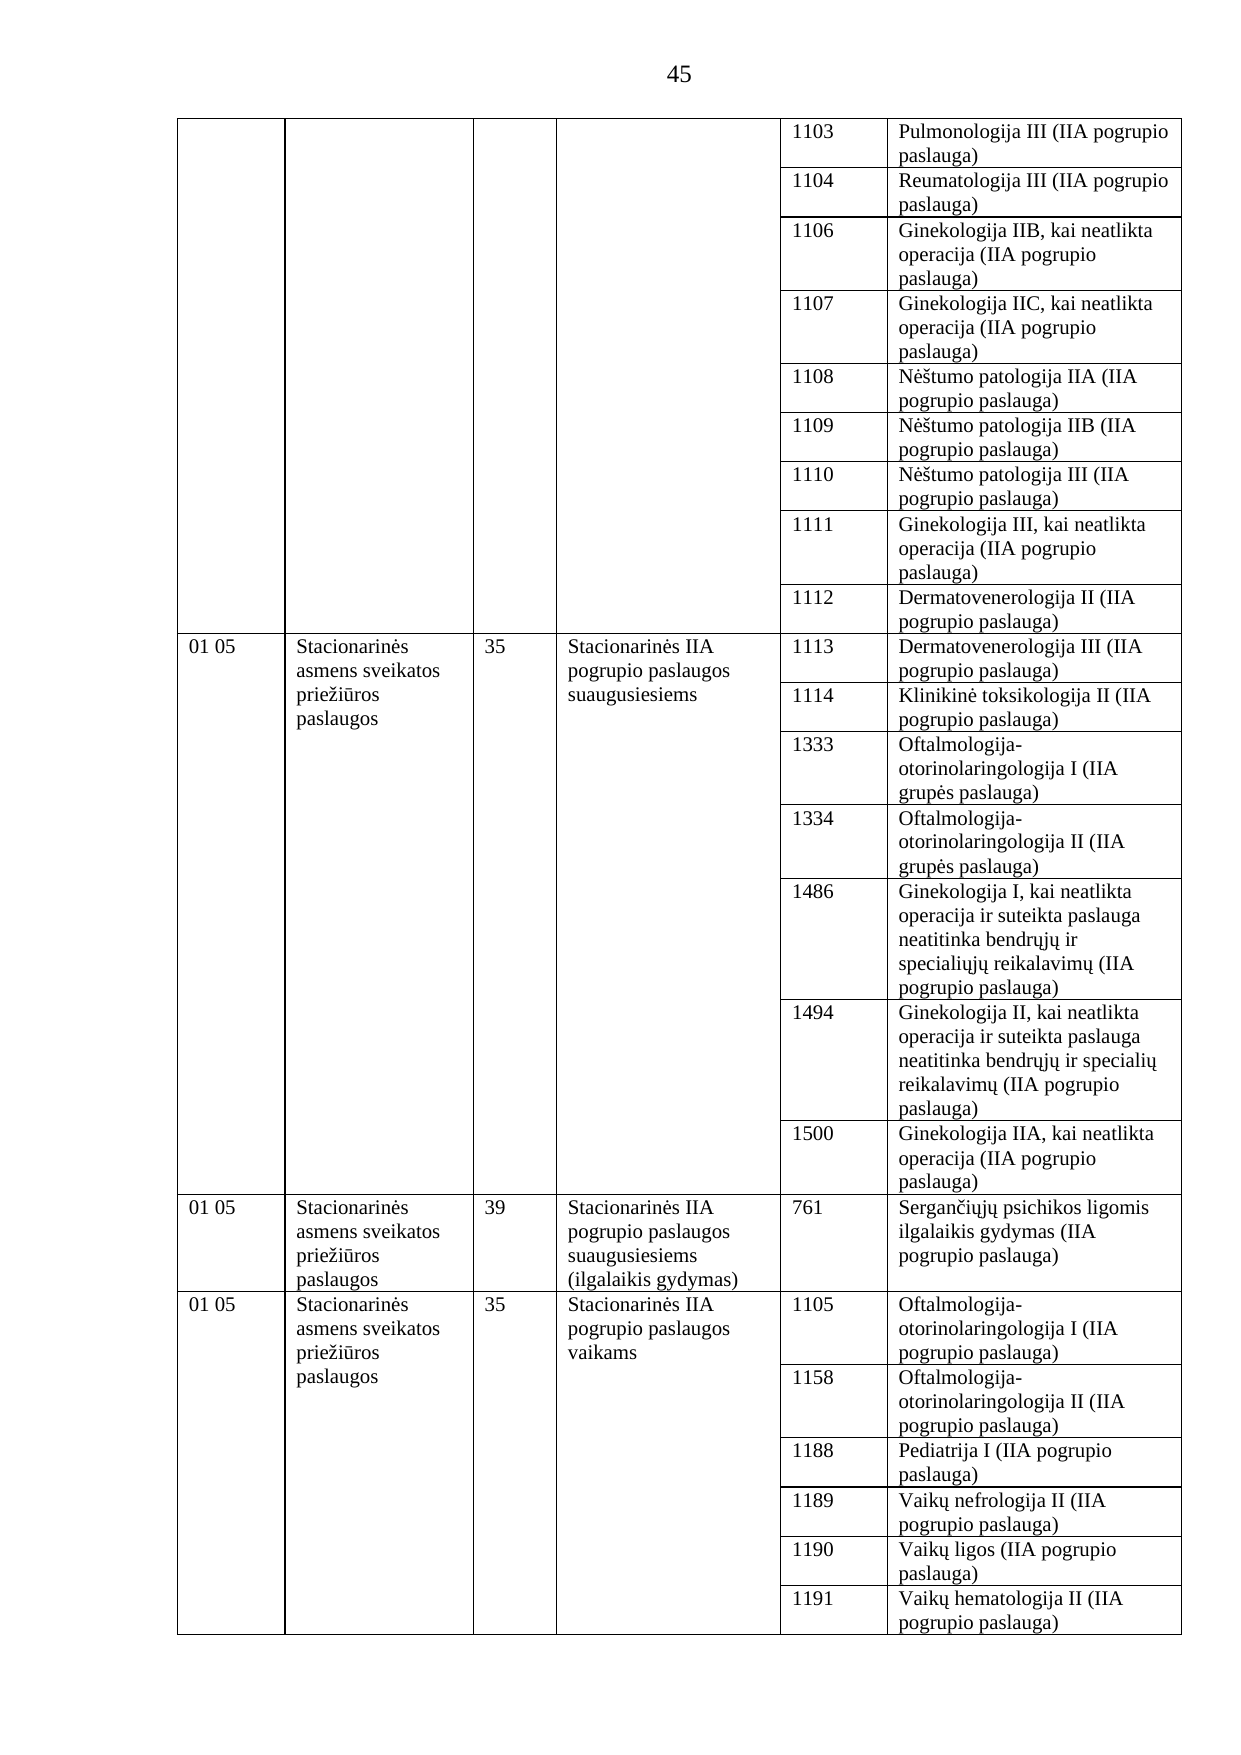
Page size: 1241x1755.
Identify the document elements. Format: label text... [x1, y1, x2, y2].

table_cell Oftalmologija-otorinolaringologija I (IIA pogrupio paslauga) [888, 1292, 1181, 1364]
table_cell 39 [474, 1195, 556, 1291]
table_cell 761 [781, 1195, 887, 1291]
table_cell Stacionarinės IIA pogrupio paslaugos suaugusiesiems (ilgalaikis gydymas) [557, 1195, 780, 1291]
table_cell Sergančiųjų psichikos ligomis ilgalaikis gydymas (IIA pogrupio paslauga) [888, 1195, 1181, 1291]
table_cell 1188 [781, 1438, 887, 1486]
table_cell 1103 [781, 119, 887, 167]
table_cell 1109 [781, 413, 887, 461]
table_cell Stacionarinės IIA pogrupio paslaugos vaikams [557, 1292, 780, 1634]
table_cell Stacionarinės asmens sveikatos priežiūros paslaugos [286, 1292, 473, 1634]
table_cell 1104 [781, 168, 887, 216]
table_cell Pulmonologija III (IIA pogrupio paslauga) [888, 119, 1181, 167]
table_cell 01 05 [178, 1195, 284, 1291]
table_cell Ginekologija IIC, kai neatlikta operacija (IIA pogrupio paslauga) [888, 291, 1181, 363]
table_cell 1334 [781, 805, 887, 878]
table_cell Vaikų nefrologija II (IIA pogrupio paslauga) [888, 1488, 1181, 1536]
table_cell 1106 [781, 218, 887, 290]
table_cell Ginekologija II, kai neatlikta operacija ir suteikta paslauga neatitinka bendrųjų ir specialių reikalavimų (IIA pogrupio paslauga) [888, 1000, 1181, 1120]
table_cell Ginekologija IIB, kai neatlikta operacija (IIA pogrupio paslauga) [888, 218, 1181, 290]
table_cell 1105 [781, 1292, 887, 1364]
table_cell [557, 119, 780, 633]
table_cell 01 05 [178, 1292, 284, 1634]
table_cell 1500 [781, 1121, 887, 1193]
table_cell Ginekologija I, kai neatlikta operacija ir suteikta paslauga neatitinka bendrųjų ir specialiųjų reikalavimų (IIA pogrupio paslauga) [888, 879, 1181, 999]
table_cell 35 [474, 1292, 556, 1634]
table_cell [178, 119, 284, 633]
table_cell Oftalmologija-otorinolaringologija I (IIA grupės paslauga) [888, 732, 1181, 804]
table_cell Nėštumo patologija III (IIA pogrupio paslauga) [888, 462, 1181, 510]
table_cell Nėštumo patologija IIB (IIA pogrupio paslauga) [888, 413, 1181, 461]
table_cell 1111 [781, 511, 887, 584]
table_cell Reumatologija III (IIA pogrupio paslauga) [888, 168, 1181, 216]
table_cell Dermatovenerologija III (IIA pogrupio paslauga) [888, 634, 1181, 682]
table_cell 1107 [781, 291, 887, 363]
table_cell Ginekologija IIA, kai neatlikta operacija (IIA pogrupio paslauga) [888, 1121, 1181, 1193]
table_cell 1191 [781, 1586, 887, 1634]
table_cell 1333 [781, 732, 887, 804]
table_cell [474, 119, 556, 633]
table_cell 1113 [781, 634, 887, 682]
table_cell Stacionarinės asmens sveikatos priežiūros paslaugos [286, 1195, 473, 1291]
table_cell Klinikinė toksikologija II (IIA pogrupio paslauga) [888, 683, 1181, 731]
table_cell Oftalmologija-otorinolaringologija II (IIA grupės paslauga) [888, 805, 1181, 878]
table_cell Dermatovenerologija II (IIA pogrupio paslauga) [888, 585, 1181, 633]
table_cell 1494 [781, 1000, 887, 1120]
table_cell Vaikų ligos (IIA pogrupio paslauga) [888, 1537, 1181, 1585]
table_cell Nėštumo patologija IIA (IIA pogrupio paslauga) [888, 364, 1181, 412]
table_cell 1114 [781, 683, 887, 731]
table_cell Ginekologija III, kai neatlikta operacija (IIA pogrupio paslauga) [888, 511, 1181, 584]
table_cell 1190 [781, 1537, 887, 1585]
table_cell Pediatrija I (IIA pogrupio paslauga) [888, 1438, 1181, 1486]
table_cell 01 05 [178, 634, 284, 1193]
table_cell 1486 [781, 879, 887, 999]
table_cell 1158 [781, 1365, 887, 1437]
table_cell 35 [474, 634, 556, 1193]
table_cell 1110 [781, 462, 887, 510]
table_cell [286, 119, 473, 633]
table_cell 1189 [781, 1488, 887, 1536]
table_cell Stacionarinės asmens sveikatos priežiūros paslaugos [286, 634, 473, 1193]
table_cell 1112 [781, 585, 887, 633]
table_cell Vaikų hematologija II (IIA pogrupio paslauga) [888, 1586, 1181, 1634]
table_cell Stacionarinės IIA pogrupio paslaugos suaugusiesiems [557, 634, 780, 1193]
table_cell 1108 [781, 364, 887, 412]
table_cell Oftalmologija-otorinolaringologija II (IIA pogrupio paslauga) [888, 1365, 1181, 1437]
